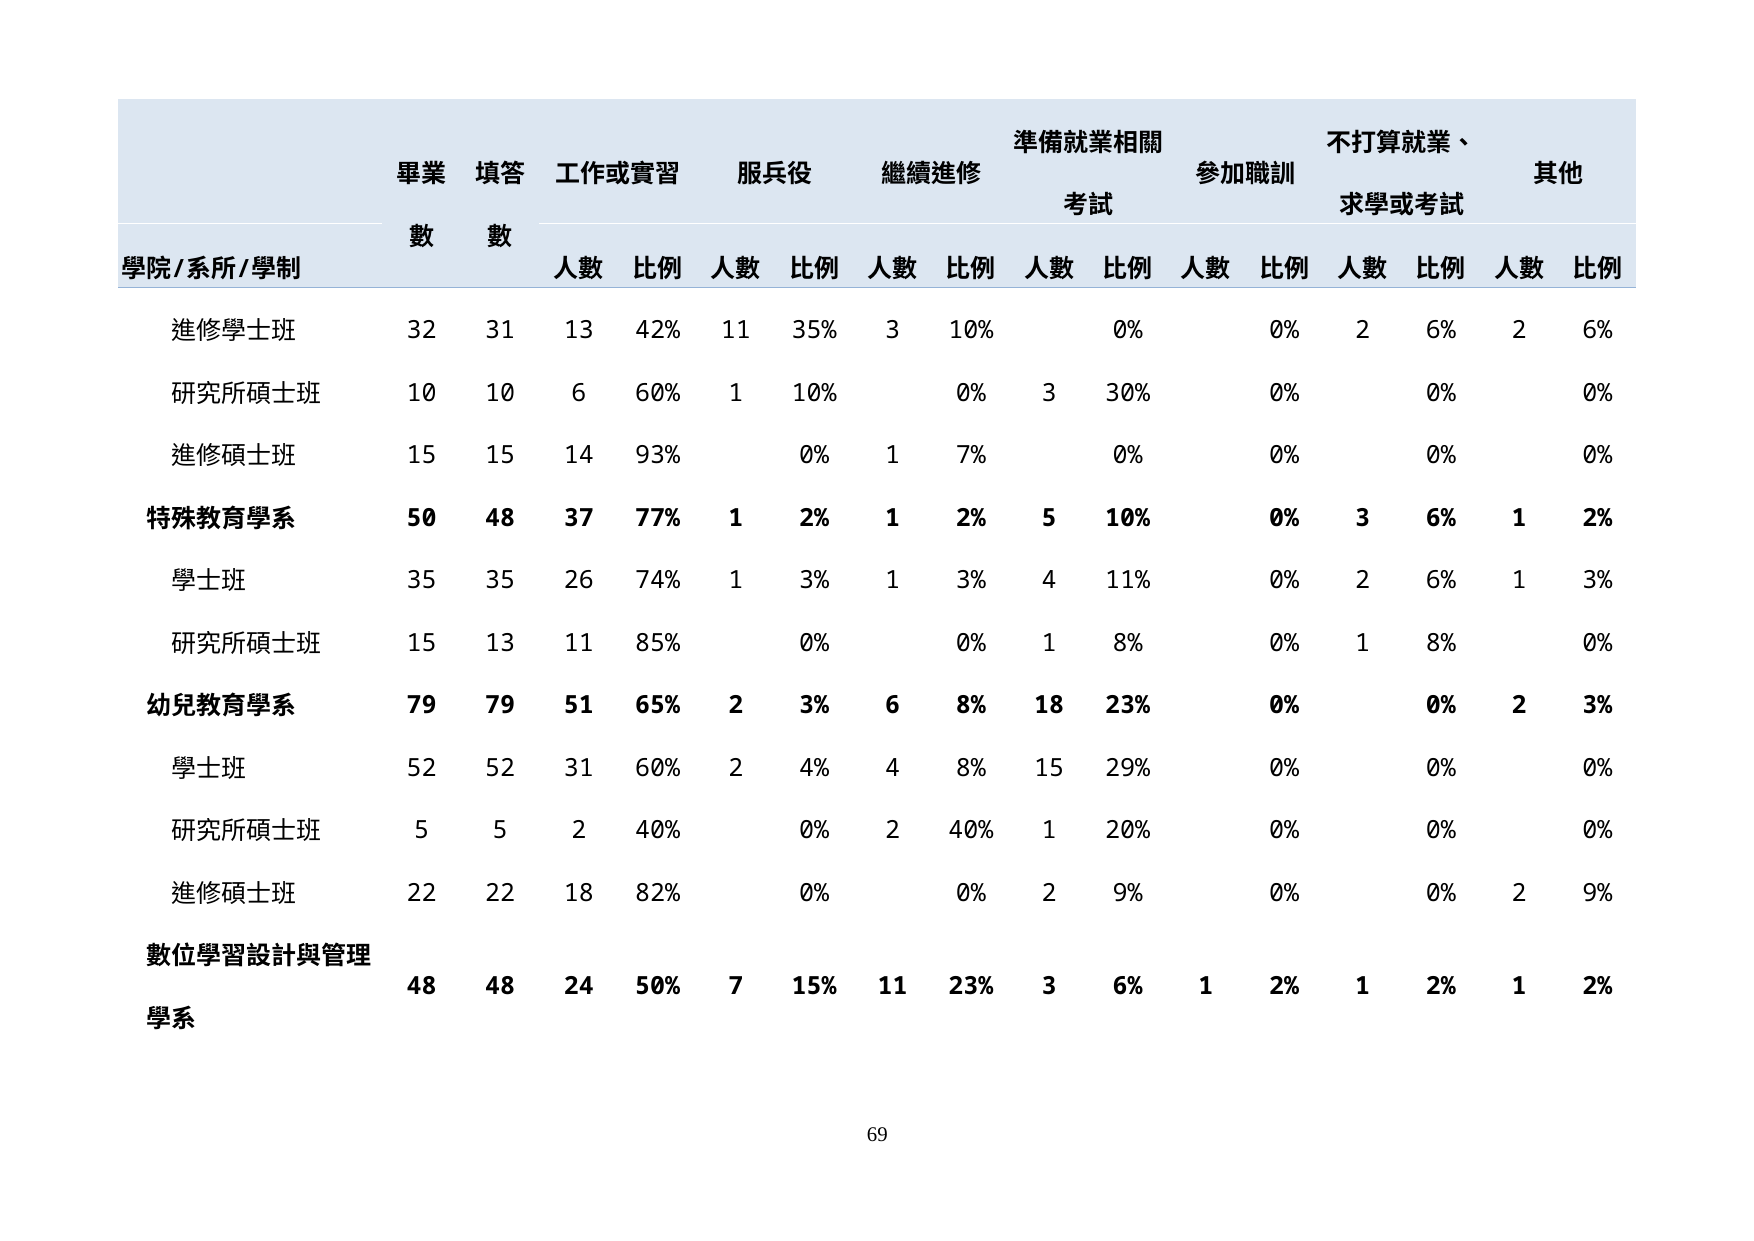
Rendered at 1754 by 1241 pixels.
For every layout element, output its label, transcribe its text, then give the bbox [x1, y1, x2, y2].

table_cell 1 [853, 537, 931, 599]
table_header 繼續進修 [853, 99, 1010, 223]
table_cell 0% [1558, 350, 1636, 412]
table_cell 8% [931, 662, 1010, 724]
table_cell 0% [1245, 288, 1323, 349]
table_cell 3% [1558, 662, 1636, 724]
table_cell 24 [539, 912, 618, 1037]
table_cell 2% [775, 475, 853, 537]
table_cell [1323, 662, 1401, 724]
table_cell 2% [1245, 912, 1323, 1037]
table_cell 35 [382, 537, 461, 599]
table_cell 1 [1010, 600, 1088, 662]
table_cell 0% [1401, 350, 1480, 412]
table_cell 8% [1088, 600, 1166, 662]
table_cell 0% [1245, 350, 1323, 412]
table_cell [853, 850, 931, 912]
table_cell 比例 [931, 224, 1010, 287]
table_cell 2 [853, 787, 931, 849]
table_cell 13 [461, 600, 539, 662]
table_cell 1 [696, 537, 775, 599]
table_cell 74% [618, 537, 696, 599]
table_cell [1480, 725, 1558, 787]
table_cell 3% [1558, 537, 1636, 599]
table_cell 35 [461, 537, 539, 599]
table_header 參加職訓 [1166, 99, 1323, 223]
table_cell 1 [1010, 787, 1088, 849]
table_cell 40% [618, 787, 696, 849]
table_cell [853, 600, 931, 662]
table_cell 10% [931, 288, 1010, 349]
table_cell 進修學士班 [118, 288, 382, 349]
table_cell 42% [618, 288, 696, 349]
table_cell 14 [539, 412, 618, 474]
table_cell 3% [931, 537, 1010, 599]
table_cell 52 [382, 725, 461, 787]
table_cell 人數 [1166, 224, 1245, 287]
table_cell 1 [696, 350, 775, 412]
table_cell 2 [1323, 537, 1401, 599]
table_cell 23% [1088, 662, 1166, 724]
table_cell 2% [1558, 475, 1636, 537]
table_cell 79 [382, 662, 461, 724]
table_cell 10% [775, 350, 853, 412]
table_cell 3 [1323, 475, 1401, 537]
table_cell 6% [1088, 912, 1166, 1037]
table_cell 2 [1323, 288, 1401, 349]
table_cell 人數 [853, 224, 931, 287]
table_cell 0% [1088, 288, 1166, 349]
table_cell 2% [1558, 912, 1636, 1037]
table_cell 15 [382, 600, 461, 662]
table_cell 2% [1401, 912, 1480, 1037]
table_cell [1323, 850, 1401, 912]
table_cell 11 [539, 600, 618, 662]
table_cell 11 [853, 912, 931, 1037]
table_header 工作或實習 [539, 99, 696, 223]
table_cell [1480, 787, 1558, 849]
table_header 其他 [1480, 99, 1636, 223]
table_cell [1010, 288, 1088, 349]
table_cell 10% [1088, 475, 1166, 537]
table_cell 0% [1245, 725, 1323, 787]
table_cell 6% [1401, 475, 1480, 537]
table_cell 13 [539, 288, 618, 349]
table_cell 2 [696, 662, 775, 724]
table_cell [1480, 600, 1558, 662]
table_cell 37 [539, 475, 618, 537]
table_cell 31 [539, 725, 618, 787]
table_cell 3% [775, 662, 853, 724]
table_cell 50% [618, 912, 696, 1037]
table_cell 進修碩士班 [118, 850, 382, 912]
table_cell 人數 [696, 224, 775, 287]
table_cell 2 [696, 725, 775, 787]
table_cell 22 [382, 850, 461, 912]
table_cell 22 [461, 850, 539, 912]
table_cell 6% [1401, 537, 1480, 599]
table_cell [696, 787, 775, 849]
table_cell [1323, 412, 1401, 474]
table_cell 6% [1558, 288, 1636, 349]
table_cell [1166, 662, 1245, 724]
table_cell 8% [931, 725, 1010, 787]
table_cell 0% [1401, 725, 1480, 787]
table_cell 20% [1088, 787, 1166, 849]
table_cell [696, 412, 775, 474]
table_cell [1166, 600, 1245, 662]
table_cell 93% [618, 412, 696, 474]
table_cell 40% [931, 787, 1010, 849]
table_cell 30% [1088, 350, 1166, 412]
table_cell 23% [931, 912, 1010, 1037]
table_cell 6 [539, 350, 618, 412]
table_cell 0% [775, 850, 853, 912]
table_cell 79 [461, 662, 539, 724]
table_cell [1166, 537, 1245, 599]
table_cell 比例 [1558, 224, 1636, 287]
table_cell 0% [1558, 600, 1636, 662]
table_cell 學士班 [118, 537, 382, 599]
table_cell 31 [461, 288, 539, 349]
table_cell [853, 350, 931, 412]
table_cell 26 [539, 537, 618, 599]
table_cell 48 [461, 912, 539, 1037]
table_cell 48 [382, 912, 461, 1037]
table_cell 15 [1010, 725, 1088, 787]
table_cell 進修碩士班 [118, 412, 382, 474]
table_cell 0% [1401, 662, 1480, 724]
table_cell 1 [1323, 600, 1401, 662]
table_cell 比例 [618, 224, 696, 287]
table_cell 8% [1401, 600, 1480, 662]
table_cell 數位學習設計與管理學系 [118, 912, 382, 1037]
table_cell 4% [775, 725, 853, 787]
table_cell 6% [1401, 288, 1480, 349]
table_cell [1166, 725, 1245, 787]
table_cell 0% [1245, 537, 1323, 599]
table_cell 65% [618, 662, 696, 724]
table_cell 35% [775, 288, 853, 349]
table_cell [696, 600, 775, 662]
table_cell 77% [618, 475, 696, 537]
table_cell [1166, 412, 1245, 474]
table_cell 0% [931, 350, 1010, 412]
table_cell 研究所碩士班 [118, 350, 382, 412]
table_cell 1 [853, 412, 931, 474]
table_cell 1 [853, 475, 931, 537]
table_cell 0% [1401, 787, 1480, 849]
table_cell 0% [775, 787, 853, 849]
table_cell 3 [853, 288, 931, 349]
table_cell 4 [853, 725, 931, 787]
table_header 不打算就業、求學或考試 [1323, 99, 1480, 223]
table_cell [1323, 787, 1401, 849]
table_cell 48 [461, 475, 539, 537]
table_cell 人數 [1323, 224, 1401, 287]
table_cell [696, 850, 775, 912]
table_header 服兵役 [696, 99, 853, 223]
table_cell 2% [931, 475, 1010, 537]
table_cell 3 [1010, 912, 1088, 1037]
table_cell 60% [618, 350, 696, 412]
table_cell 0% [1245, 600, 1323, 662]
table_cell 研究所碩士班 [118, 787, 382, 849]
table_cell 0% [1245, 412, 1323, 474]
table_header 畢業數 [382, 99, 461, 287]
table_cell 7% [931, 412, 1010, 474]
table_cell 0% [1401, 850, 1480, 912]
table_cell 學士班 [118, 725, 382, 787]
table_cell 11 [696, 288, 775, 349]
table_cell 15 [382, 412, 461, 474]
table_cell 0% [1245, 787, 1323, 849]
table_cell 1 [1166, 912, 1245, 1037]
table_header 填答數 [461, 99, 539, 287]
table_cell [1480, 412, 1558, 474]
table_cell 10 [461, 350, 539, 412]
table_cell 3 [1010, 350, 1088, 412]
table_cell 人數 [1010, 224, 1088, 287]
table_cell 5 [461, 787, 539, 849]
table_cell 0% [1558, 725, 1636, 787]
table_cell [1323, 350, 1401, 412]
table_cell 10 [382, 350, 461, 412]
table_cell 0% [1558, 787, 1636, 849]
table_cell 1 [1480, 475, 1558, 537]
table_cell 0% [931, 600, 1010, 662]
table_cell 比例 [1088, 224, 1166, 287]
table_cell 0% [1245, 850, 1323, 912]
table_cell 學院/系所/學制 [118, 224, 382, 287]
table_cell 82% [618, 850, 696, 912]
table_cell 60% [618, 725, 696, 787]
table_cell [1480, 350, 1558, 412]
table_cell 2 [1010, 850, 1088, 912]
table_cell 1 [696, 475, 775, 537]
table_cell 51 [539, 662, 618, 724]
table_cell 2 [1480, 850, 1558, 912]
table_cell 18 [539, 850, 618, 912]
table_cell 特殊教育學系 [118, 475, 382, 537]
table_cell 人數 [539, 224, 618, 287]
table_cell 15 [461, 412, 539, 474]
table_header [118, 99, 382, 223]
table_cell 0% [1245, 475, 1323, 537]
table_cell 9% [1558, 850, 1636, 912]
table_cell [1010, 412, 1088, 474]
table_cell [1166, 787, 1245, 849]
table_cell 0% [775, 600, 853, 662]
table_cell 研究所碩士班 [118, 600, 382, 662]
table_cell [1166, 850, 1245, 912]
table_cell 11% [1088, 537, 1166, 599]
table_cell 比例 [1401, 224, 1480, 287]
table_cell 5 [382, 787, 461, 849]
table_cell 2 [1480, 662, 1558, 724]
table_cell 4 [1010, 537, 1088, 599]
table_cell 6 [853, 662, 931, 724]
table_cell 18 [1010, 662, 1088, 724]
table_cell 2 [1480, 288, 1558, 349]
table_cell 3% [775, 537, 853, 599]
table_cell 29% [1088, 725, 1166, 787]
table_cell 52 [461, 725, 539, 787]
table_cell [1323, 725, 1401, 787]
table_cell 85% [618, 600, 696, 662]
table_cell 0% [1558, 412, 1636, 474]
table_cell 0% [931, 850, 1010, 912]
table_cell [1166, 288, 1245, 349]
table_cell 5 [1010, 475, 1088, 537]
table_cell 7 [696, 912, 775, 1037]
table_cell 0% [1401, 412, 1480, 474]
table_cell 人數 [1480, 224, 1558, 287]
table_cell 0% [775, 412, 853, 474]
table_cell 比例 [1245, 224, 1323, 287]
table_cell 比例 [775, 224, 853, 287]
table_cell 9% [1088, 850, 1166, 912]
table_cell 1 [1323, 912, 1401, 1037]
table_cell 幼兒教育學系 [118, 662, 382, 724]
table_cell 1 [1480, 537, 1558, 599]
table_cell 0% [1245, 662, 1323, 724]
table_cell 0% [1088, 412, 1166, 474]
table_cell 1 [1480, 912, 1558, 1037]
table_cell 32 [382, 288, 461, 349]
table_cell 50 [382, 475, 461, 537]
table_cell 2 [539, 787, 618, 849]
table_cell [1166, 350, 1245, 412]
table_header 準備就業相關考試 [1010, 99, 1166, 223]
table_cell [1166, 475, 1245, 537]
table_cell 15% [775, 912, 853, 1037]
